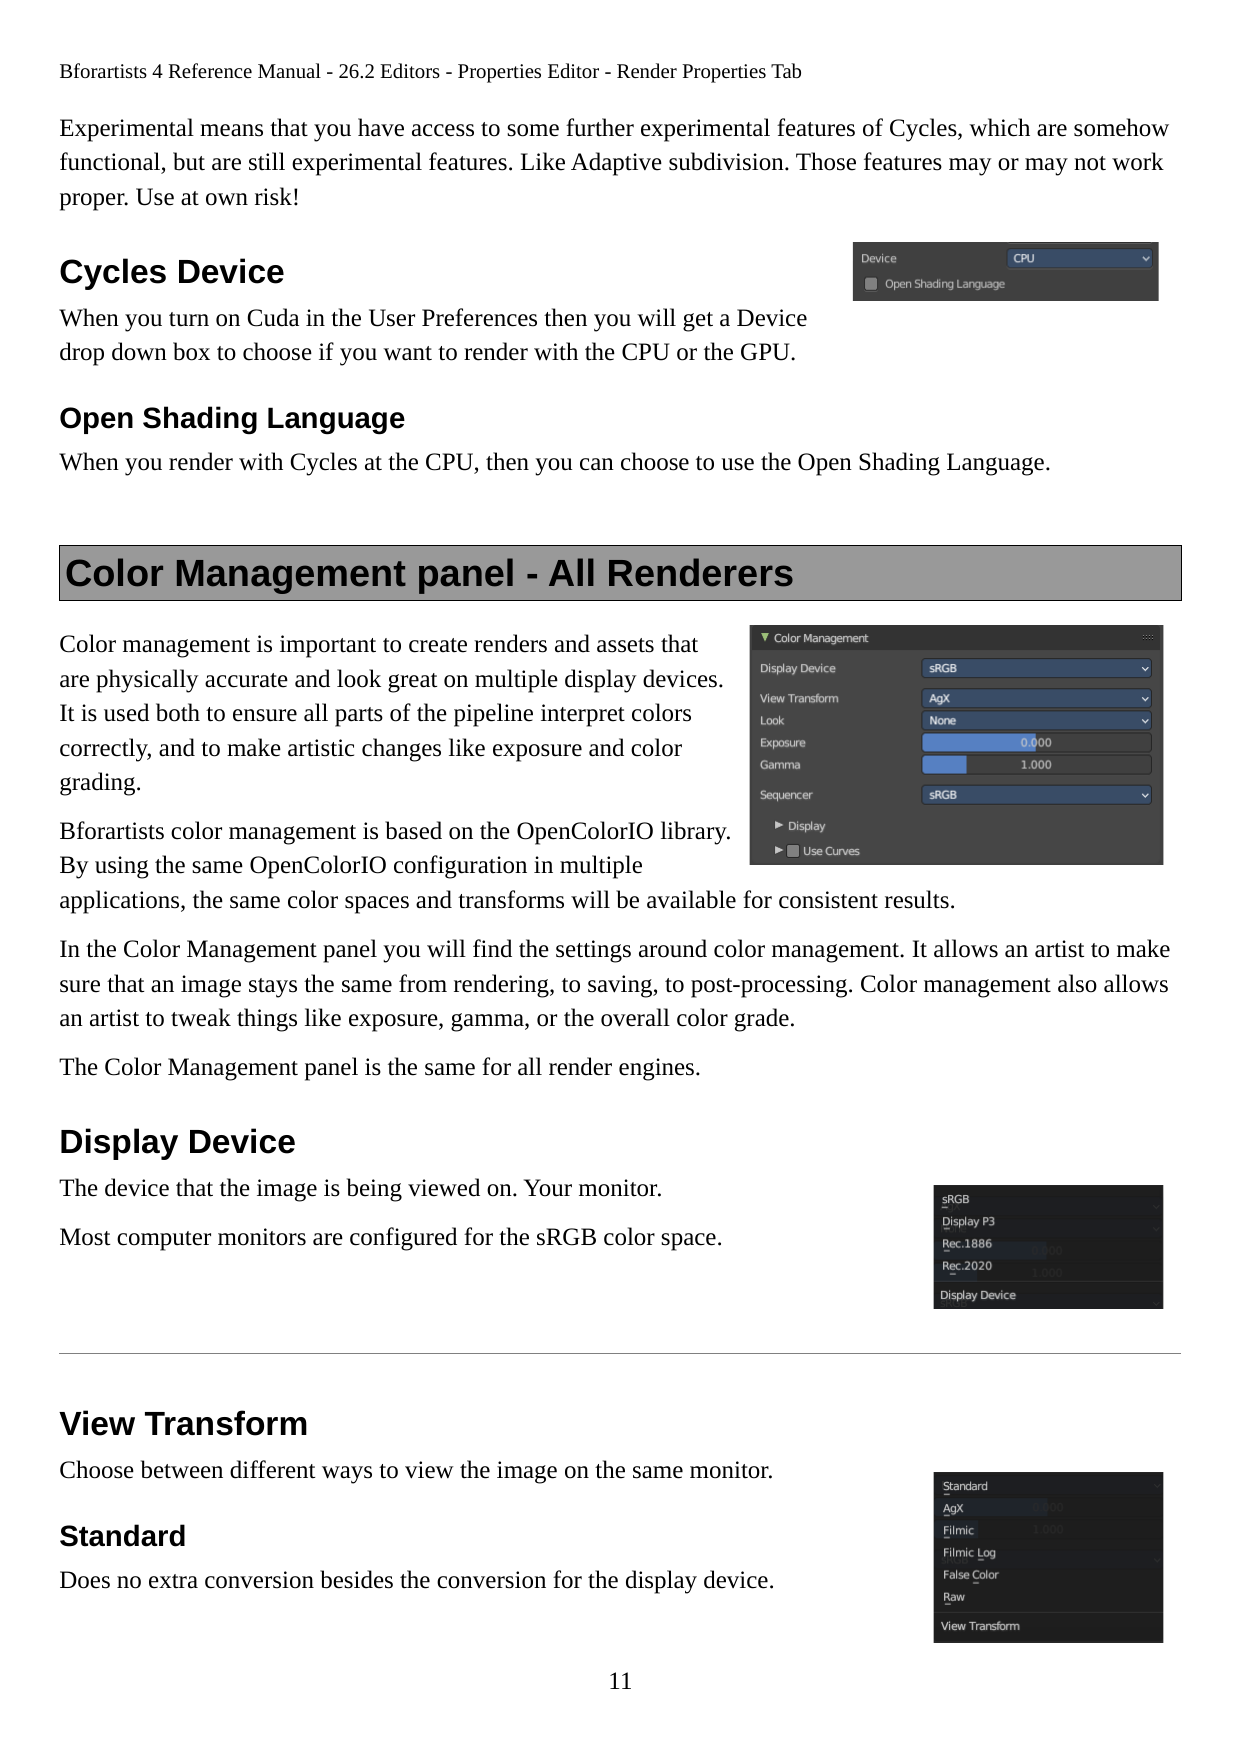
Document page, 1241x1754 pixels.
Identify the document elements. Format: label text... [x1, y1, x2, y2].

picture [749, 625, 1164, 865]
subtitle Standard [59, 1518, 933, 1552]
subtitle [1159, 251, 1181, 290]
list Most computer monitors are configured for the sRGB color space. [59, 1222, 933, 1251]
text When you turn on Cuda in the User Preferences then you will get a Device drop down box to choose if you want to render with the CPU or the GPU. [59, 303, 1181, 366]
subtitle Cycles Device [59, 251, 852, 290]
text When you render with Cycles at the CPU, then you can choose to use the Open Shading Language. [59, 447, 1181, 476]
picture [933, 1185, 1164, 1309]
table_header Color Management panel - All Renderers [60, 546, 1181, 600]
text In the Color Management panel you will find the settings around color management. It allows an artist to make sure that an image stays the same from rendering, to saving, to post-processing. Color management also allows an artist to tweak things like exposure, gamma, or the overall color grade. [59, 934, 1181, 1032]
text The device that the image is being viewed on. Your monitor. [59, 1173, 1181, 1202]
picture [933, 1472, 1164, 1643]
subtitle View Transform [59, 1404, 1181, 1442]
subtitle [1164, 1518, 1181, 1552]
text Bforartists color management is based on the OpenColorIO library. By using the same OpenColorIO configuration in multiple applications, the same color spaces and transforms will be available for consistent results. [59, 816, 1181, 914]
subtitle Open Shading Language [59, 401, 1181, 434]
text Color management is important to create renders and assets that are physically accurate and look great on multiple display devices. It is used both to ensure all parts of the pipeline interpret colors correctly, and to make artistic changes like exposure and color grading. [59, 629, 749, 796]
text Experimental means that you have access to some further experimental features of Cycles, which are somehow functional, but are still experimental features. Like Adaptive subdivision. Those features may or may not work proper. Use at own risk! [59, 113, 1181, 210]
text Choose between different ways to view the image on the same monitor. [59, 1455, 1181, 1484]
picture [852, 242, 1159, 301]
text The Color Management panel is the same for all render engines. [59, 1052, 1181, 1081]
text Does no extra conversion besides the conversion for the display device. [59, 1565, 933, 1593]
subtitle Display Device [59, 1122, 1181, 1161]
